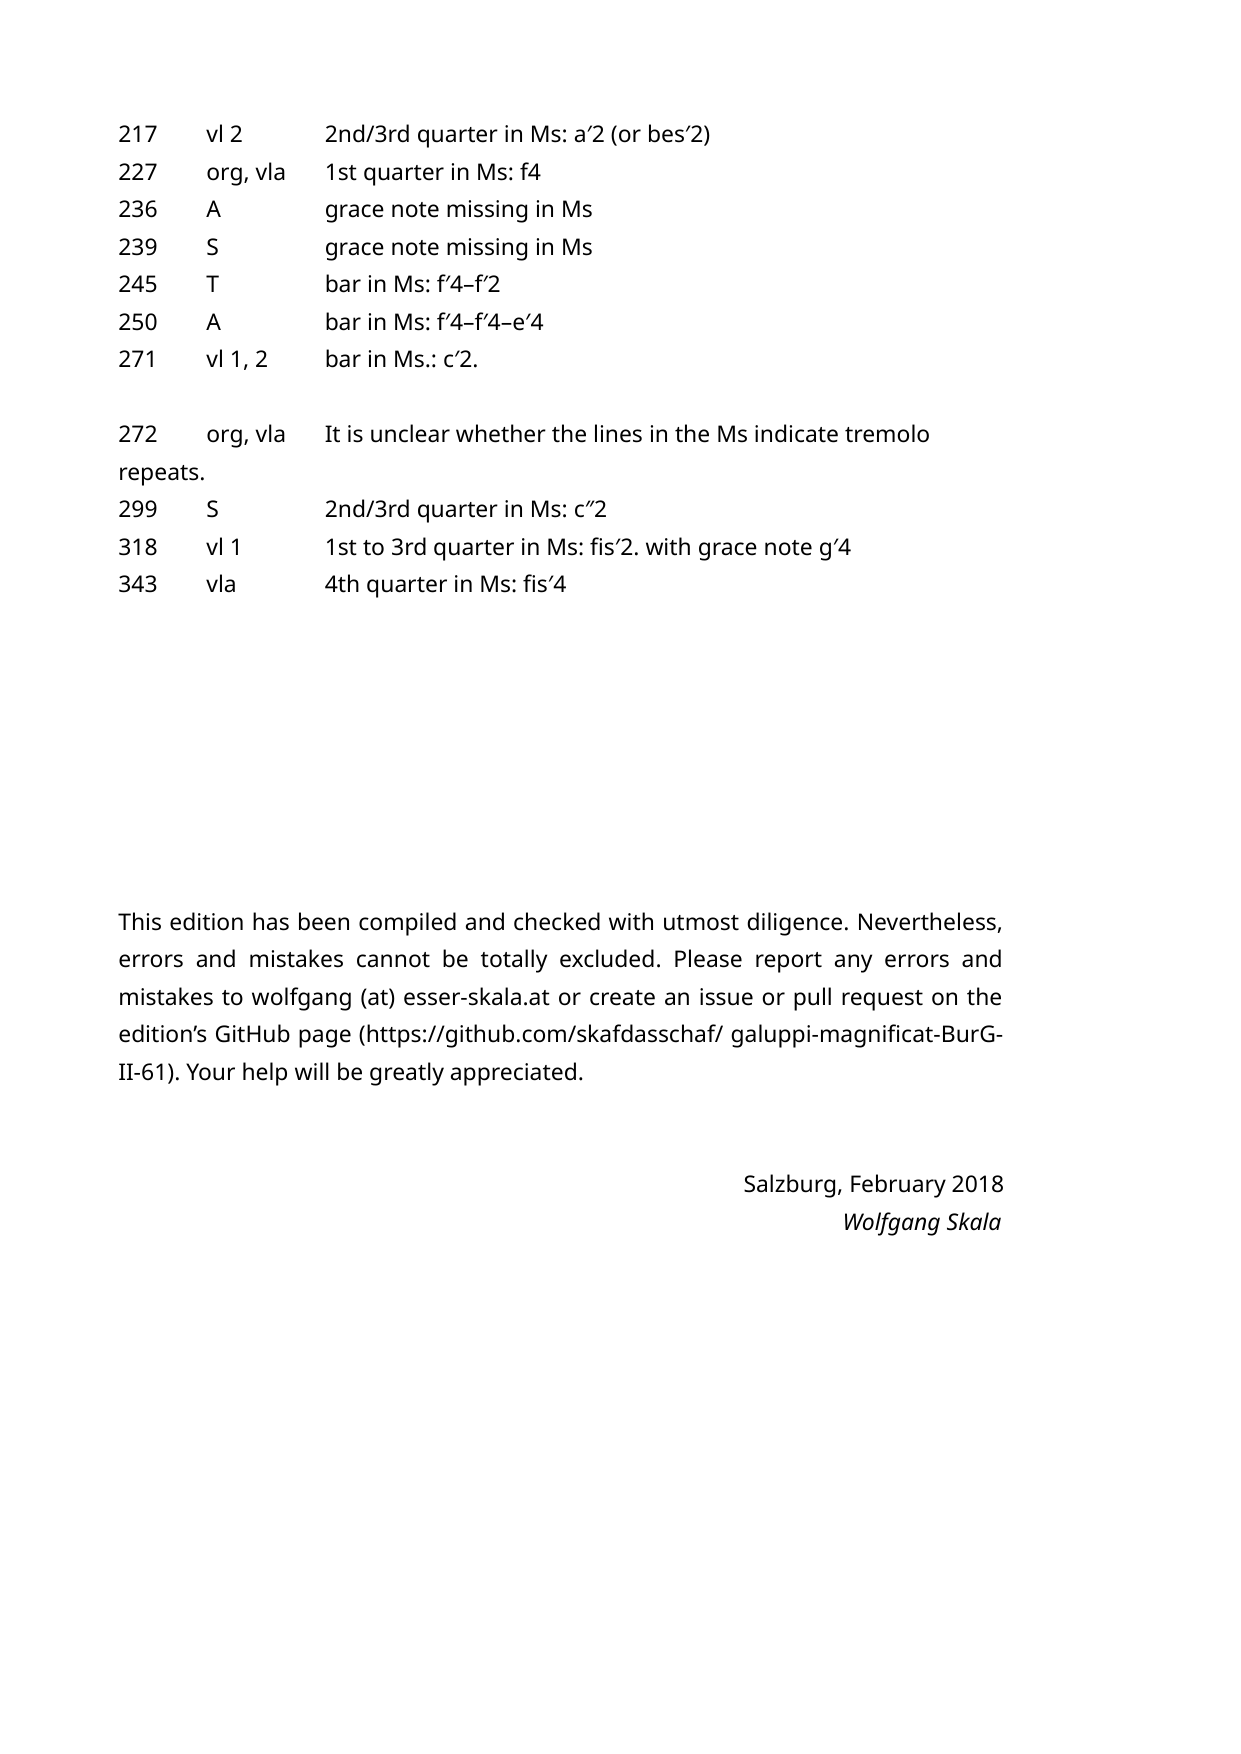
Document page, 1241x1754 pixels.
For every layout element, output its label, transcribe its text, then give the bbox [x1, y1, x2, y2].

text 217 vl 2 2nd/3rd quarter in Ms: a′2 (or bes′2) 227 org, vla 1st quarter in Ms: f4 236 A grace note missing in Ms 239 S grace note missing in Ms 245 T bar in Ms: f′4–f′2 250 A bar in Ms: f′4–f′4–e′4 271 vl 1, 2 bar in Ms.: c′2. 272 org, vla It is unclear whether the lines in the Ms indicate tremolo repeats. 299 S 2nd/3rd quarter in Ms: c″2 318 vl 1 1st to 3rd quarter in Ms: fis′2. with grace note g′4 343 vla 4th quarter in Ms: fis′4 [118, 118, 1004, 787]
text Salzburg, February 2018 Wolfgang Skala [118, 1168, 1004, 1237]
text This edition has been compiled and checked with utmost diligence. Nevertheless, errors and mistakes cannot be totally excluded. Please report any errors and mistakes to wolfgang (at) esser-skala.at or create an issue or pull request on the edition’s GitHub page (https://github.com/skafdasschaf/ galuppi-magnificat-BurG-II-61). Your help will be greatly appreciated. [118, 906, 1004, 1087]
